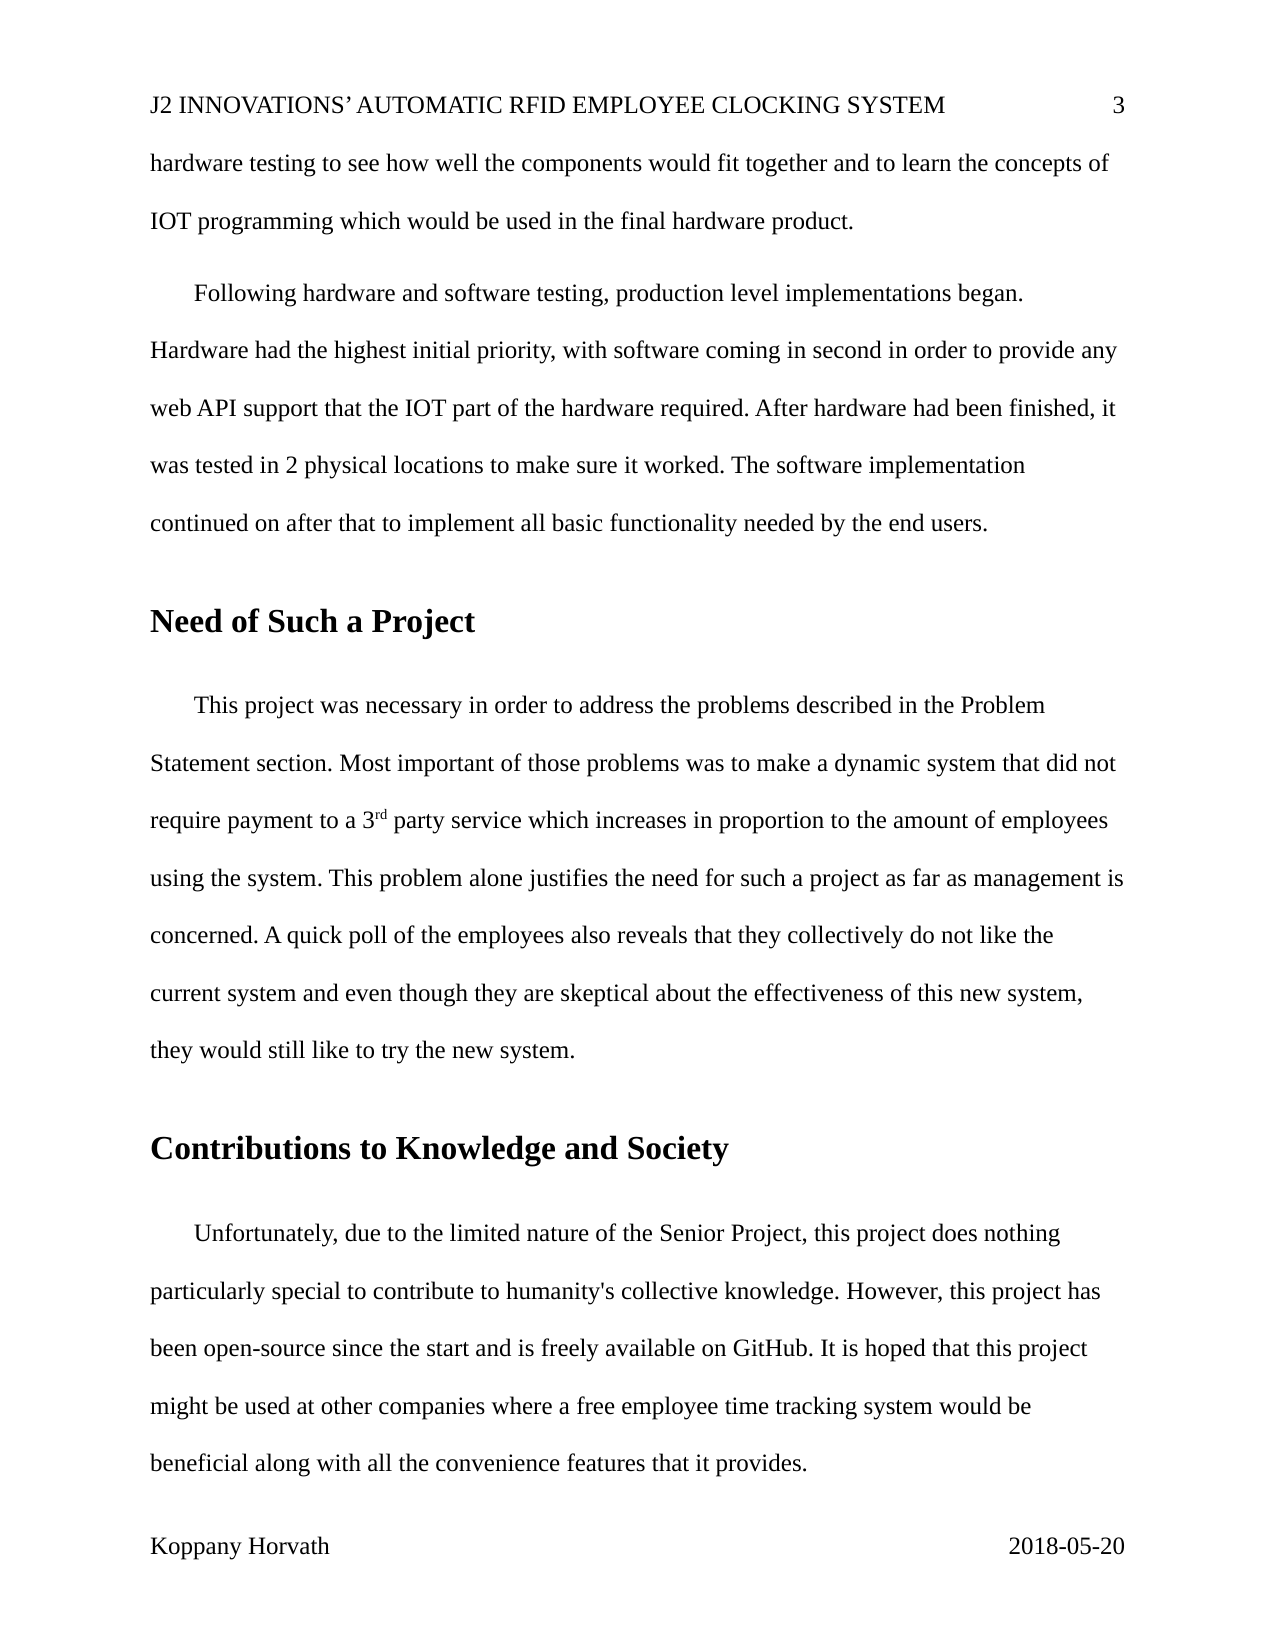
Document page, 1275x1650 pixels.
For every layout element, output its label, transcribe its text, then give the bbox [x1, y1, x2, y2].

text This project was necessary in order to address the problems described in the Problem Statement section. Most important of those problems was to make a dynamic system that did not require payment to a 3rd party service which increases in proportion to the amount of employees using the system. This problem alone justifies the need for such a project as far as management is concerned. A quick poll of the employees also reveals that they collectively do not like the current system and even though they are skeptical about the effectiveness of this new system, they would still like to try the new system. [150, 691, 1125, 1064]
text Following hardware and software testing, production level implementations began. Hardware had the highest initial priority, with software coming in second in order to provide any web API support that the IOT part of the hardware required. After hardware had been finished, it was tested in 2 physical locations to make sure it worked. The software implementation continued on after that to implement all basic functionality needed by the end users. [150, 278, 1125, 537]
subtitle Need of Such a Project [150, 601, 1125, 639]
subtitle Contributions to Knowledge and Society [150, 1128, 1125, 1167]
text hardware testing to see how well the components would fit together and to learn the concepts of IOT programming which would be used in the final hardware product. [150, 148, 1125, 234]
text Unfortunately, due to the limited nature of the Senior Project, this project does nothing particularly special to contribute to humanity's collective knowledge. However, this project has been open-source since the start and is freely available on GitHub. It is hoped that this project might be used at other companies where a free employee time tracking system would be beneficial along with all the convenience features that it provides. [150, 1218, 1125, 1477]
